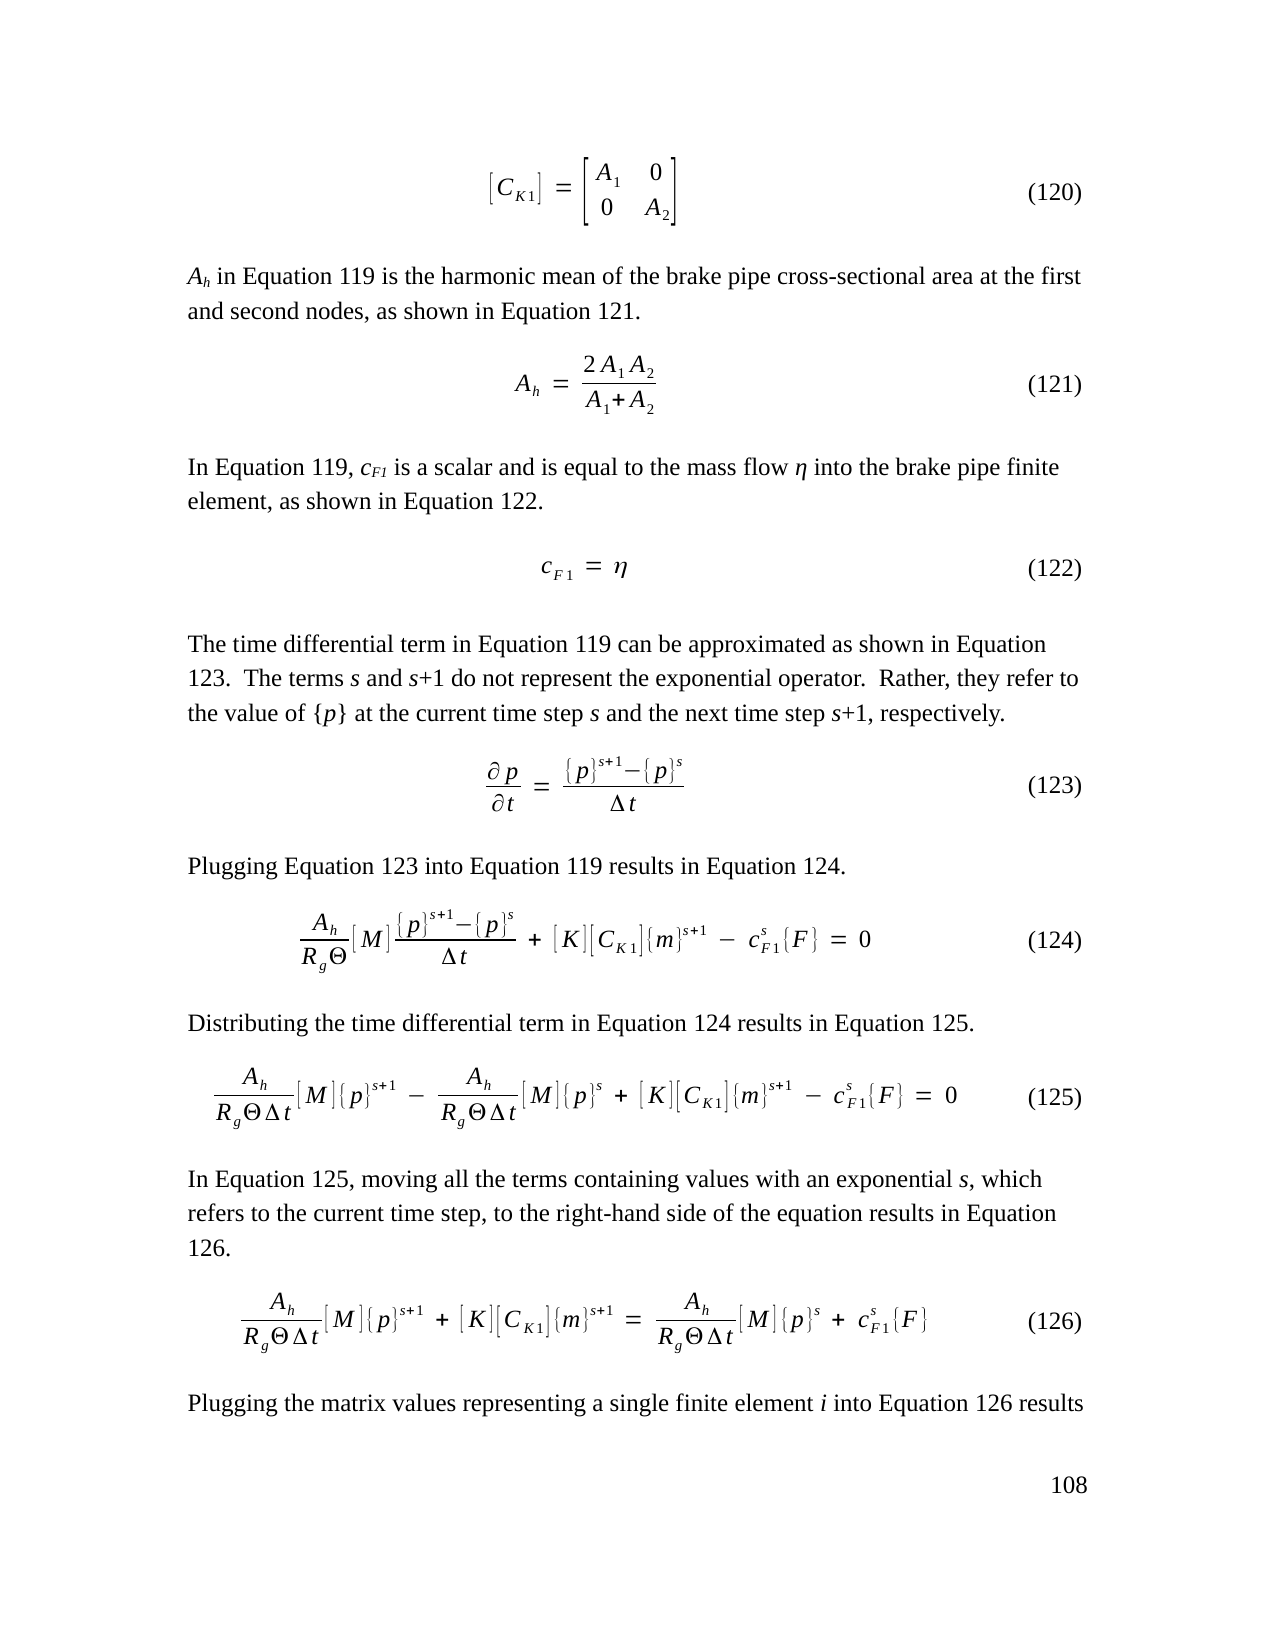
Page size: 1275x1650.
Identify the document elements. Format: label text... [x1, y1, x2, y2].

table_header (120) [983, 150, 1087, 233]
text Ah in Equation 119 is the harmonic mean of the brake pipe cross-sectional area at the first and second nodes, as shown in Equation 121. [187, 261, 1087, 325]
text Plugging the matrix values representing a single finite element i into Equation 126 results [187, 1388, 1087, 1417]
text In Equation 125, moving all the terms containing values with an exponential s, which refers to the current time step, to the right-hand side of the equation results in Equation 126. [187, 1164, 1087, 1261]
text The time differential term in Equation 119 can be approximated as shown in Equation 123. The terms s and s+1 do not represent the exponential operator. Rather, they refer to the value of {p} at the current time step s and the next time step s+1, respectively. [187, 629, 1087, 727]
table_header (126) [983, 1282, 1087, 1359]
table_header (123) [983, 747, 1087, 822]
table_header [188, 900, 982, 979]
text In Equation 119, cF1 is a scalar and is equal to the mass flow η into the brake pipe finite element, as shown in Equation 122. [187, 452, 1087, 515]
table_header [188, 345, 982, 423]
table_header [188, 1282, 982, 1359]
table_header (122) [983, 535, 1087, 600]
table_header [188, 535, 982, 600]
text Plugging Equation 123 into Equation 119 results in Equation 124. [187, 851, 1087, 880]
table_header [188, 150, 982, 233]
table_header (124) [983, 900, 1087, 979]
text Distributing the time differential term in Equation 124 results in Equation 125. [187, 1008, 1087, 1037]
table_header (121) [983, 345, 1087, 423]
table_header (125) [983, 1057, 1087, 1135]
table_header [188, 1057, 982, 1135]
table_header [188, 747, 982, 822]
